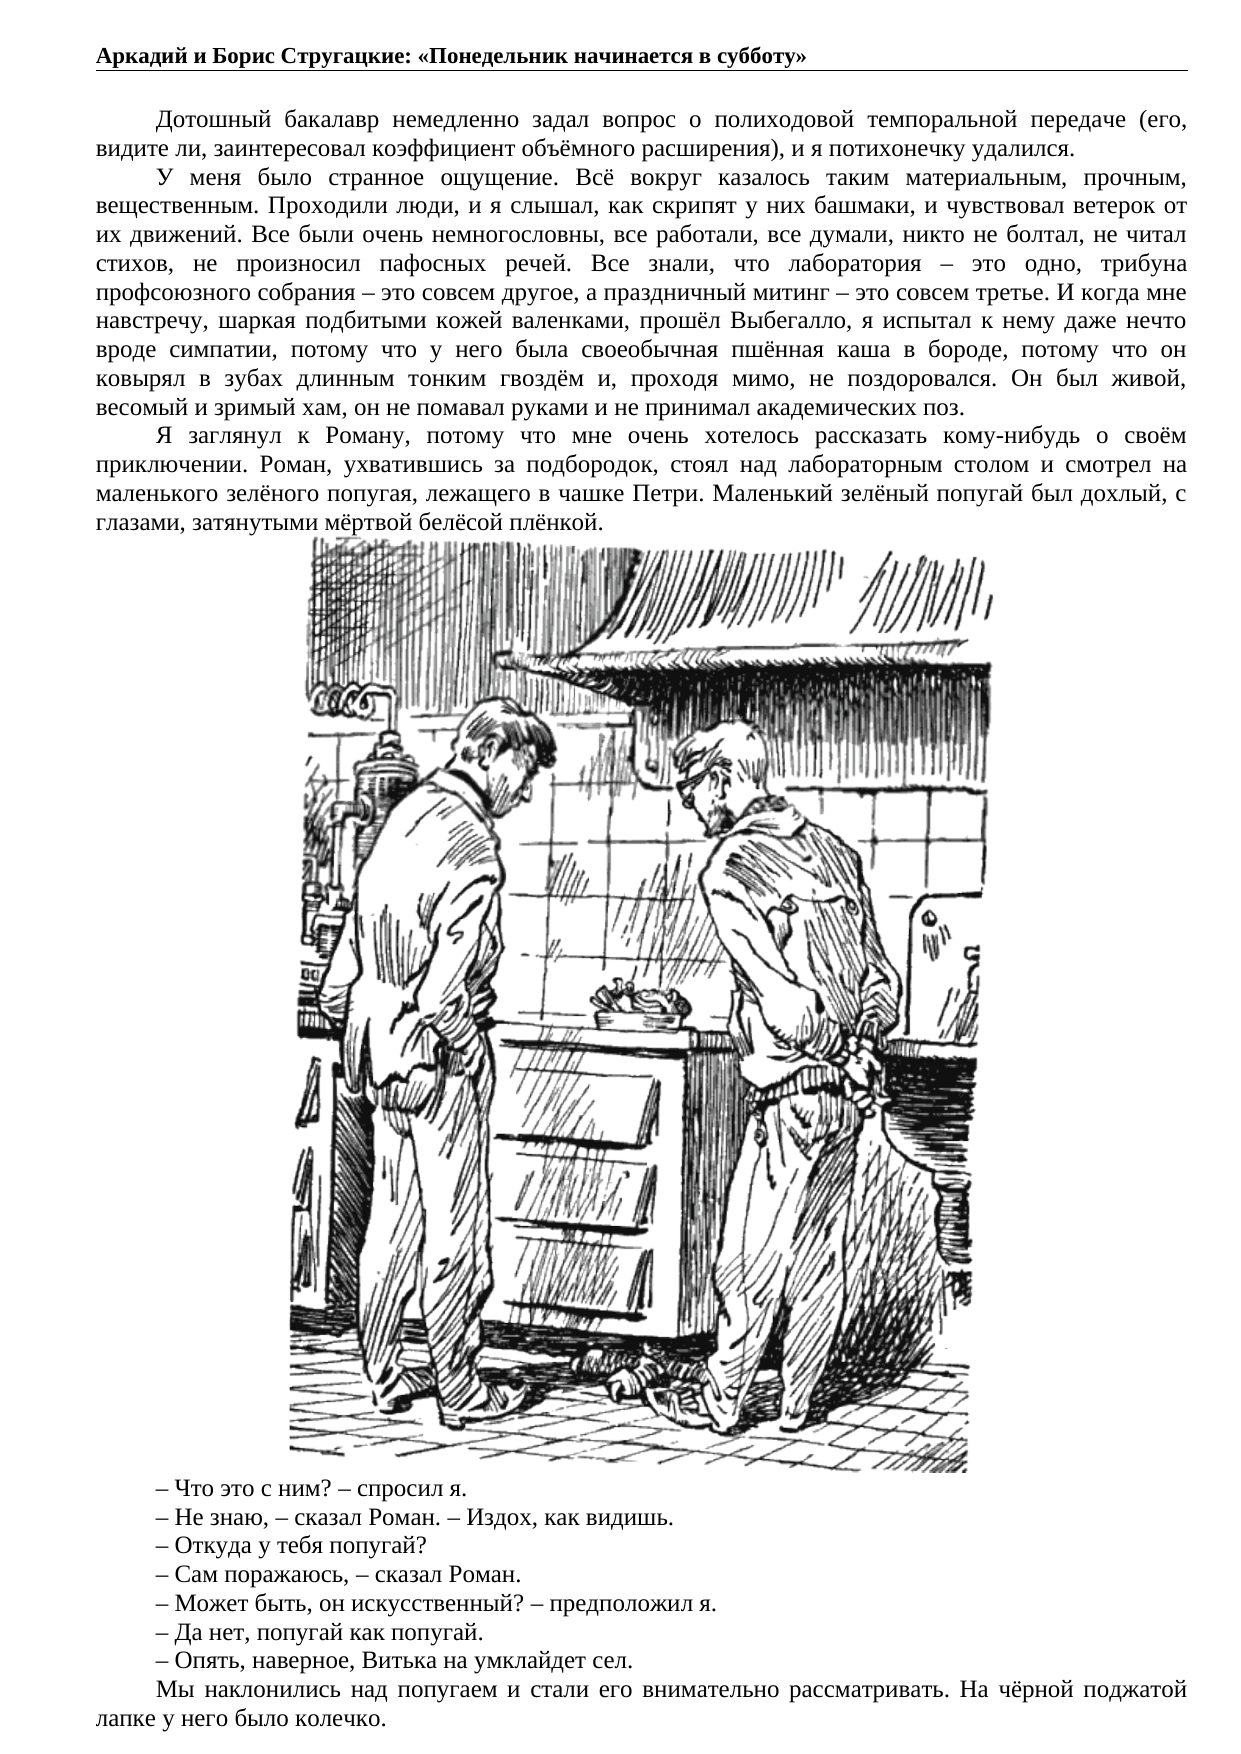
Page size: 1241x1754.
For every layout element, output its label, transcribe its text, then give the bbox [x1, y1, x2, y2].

text У меня было странное ощущение. Всё вокруг казалось таким материальным, прочным, вещественным. Проходили люди, и я слышал, как скрипят у них башмаки, и чувствовал ветерок от их движений. Все были очень немногословны, все работали, все думали, никто не болтал, не читал стихов, не произносил пафосных речей. Все знали, что лаборатория – это одно, трибуна профсоюзного собрания – это совсем другое, а праздничный митинг – это совсем третье. И когда мне навстречу, шаркая подбитыми кожей валенками, прошёл Выбегалло, я испытал к нему даже нечто вроде симпатии, потому что у него была своеобычная пшённая каша в бороде, потому что он ковырял в зубах длинным тонким гвоздём и, проходя мимо, не поздоровался. Он был живой, весомый и зримый хам, он не помавал руками и не принимал академических поз. [96, 162, 1188, 420]
text – Сам поражаюсь, – сказал Роман. [96, 1559, 1188, 1588]
text – Может быть, он искусственный? – предположил я. [96, 1588, 1188, 1617]
text – Не знаю, – сказал Роман. – Издох, как видишь. [96, 1502, 1188, 1530]
text – Да нет, попугай как попугай. [96, 1617, 1188, 1645]
text Я заглянул к Роману, потому что мне очень хотелось рассказать кому-нибудь о своём приключении. Роман, ухватившись за подбородок, стоял над лабораторным столом и смотрел на маленького зелёного попугая, лежащего в чашке Петри. Маленький зелёный попугай был дохлый, с глазами, затянутыми мёртвой белёсой плёнкой. [96, 420, 1188, 535]
text – Откуда у тебя попугай? [96, 1530, 1188, 1559]
text Дотошный бакалавр немедленно задал вопрос о полиходовой темпоральной передаче (его, видите ли, заинтересовал коэффициент объёмного расширения), и я потихонечку удалился. [96, 104, 1188, 162]
text – Опять, наверное, Витька на умклайдет сел. [96, 1645, 1188, 1674]
text – Что это с ним? – спросил я. [96, 1473, 1188, 1502]
text Мы наклонились над попугаем и стали его внимательно рассматривать. На чёрной поджатой лапке у него было колечко. [96, 1674, 1188, 1732]
